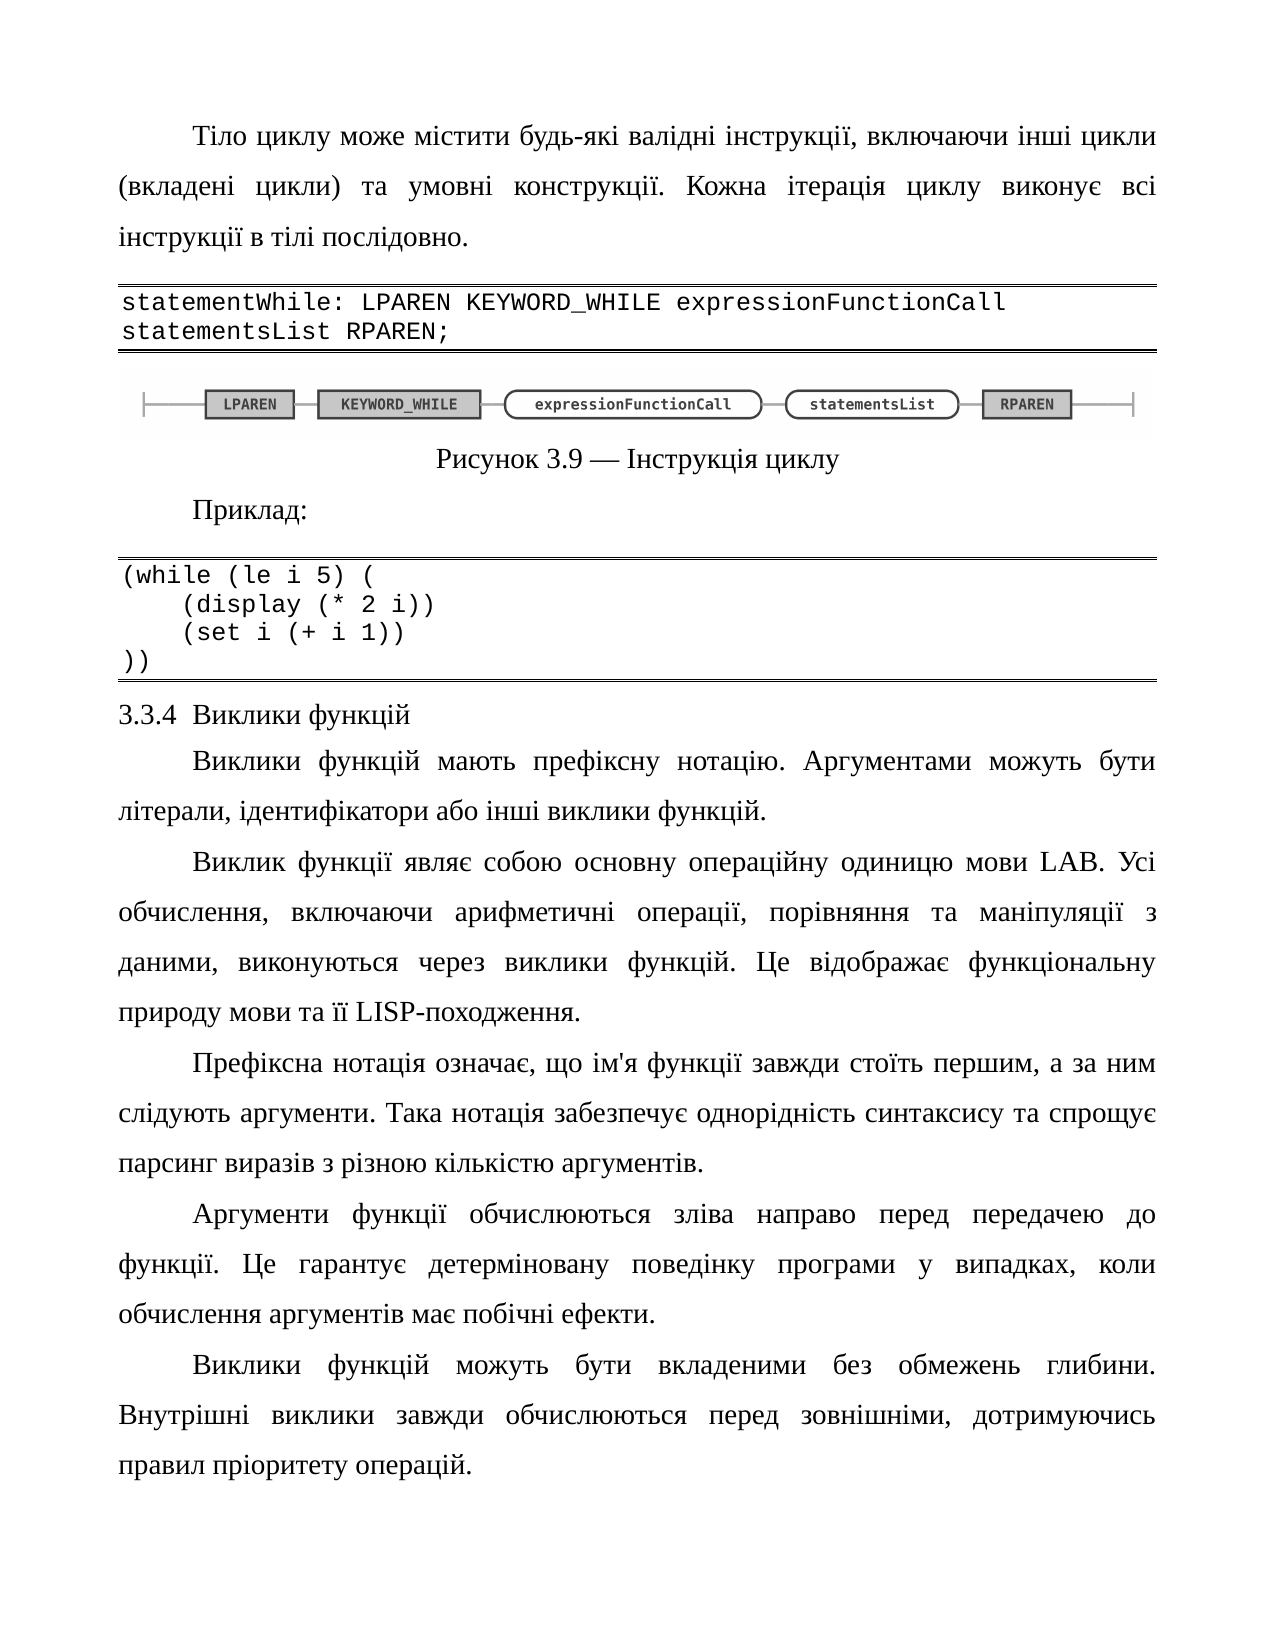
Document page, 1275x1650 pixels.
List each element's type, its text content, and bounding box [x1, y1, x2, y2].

text (set i (+ i 1)) [118, 614, 1157, 642]
text Тіло циклу може містити будь-які валідні інструкції, включаючи інші цикли (вкладені цикли) та умовні конструкції. Кожна ітерація циклу виконує всі інструкції в тілі послідовно. [118, 118, 1157, 252]
subtitle Виклики функцій [118, 697, 1157, 731]
text Виклики функцій можуть бути вкладеними без обмежень глибини. Внутрішні виклики завжди обчислюються перед зовнішніми, дотримуючись правил пріоритету операцій. [118, 1347, 1157, 1481]
text Рисунок 3.9 — Інструкція циклу [118, 442, 1157, 475]
text Виклик функції являє собою основну операційну одиницю мови LAB. Усі обчислення, включаючи арифметичні операції, порівняння та маніпуляції з даними, виконуються через виклики функцій. Це відображає функціональну природу мови та її LISP-походження. [118, 844, 1157, 1028]
text )) [118, 642, 1157, 679]
text Приклад: [118, 475, 1157, 525]
text Префіксна нотація означає, що ім'я функції завжди стоїть першим, а за ним слідують аргументи. Така нотація забезпечує однорідність синтаксису та спрощує парсинг виразів з різною кількістю аргументів. [118, 1045, 1157, 1179]
text statementWhile: LPAREN KEYWORD_WHILE expressionFunctionCall statementsList RPAREN; [118, 287, 1157, 349]
text (display (* 2 i)) [118, 585, 1157, 614]
text Виклики функцій мають префіксну нотацію. Аргументами можуть бути літерали, ідентифікатори або інші виклики функцій. [118, 743, 1157, 827]
picture [118, 365, 1157, 442]
text (while (le i 5) ( [118, 560, 1157, 585]
text [118, 353, 1157, 365]
text Аргументи функції обчислюються зліва направо перед передачею до функції. Це гарантує детерміновану поведінку програми у випадках, коли обчислення аргументів має побічні ефекти. [118, 1196, 1157, 1330]
